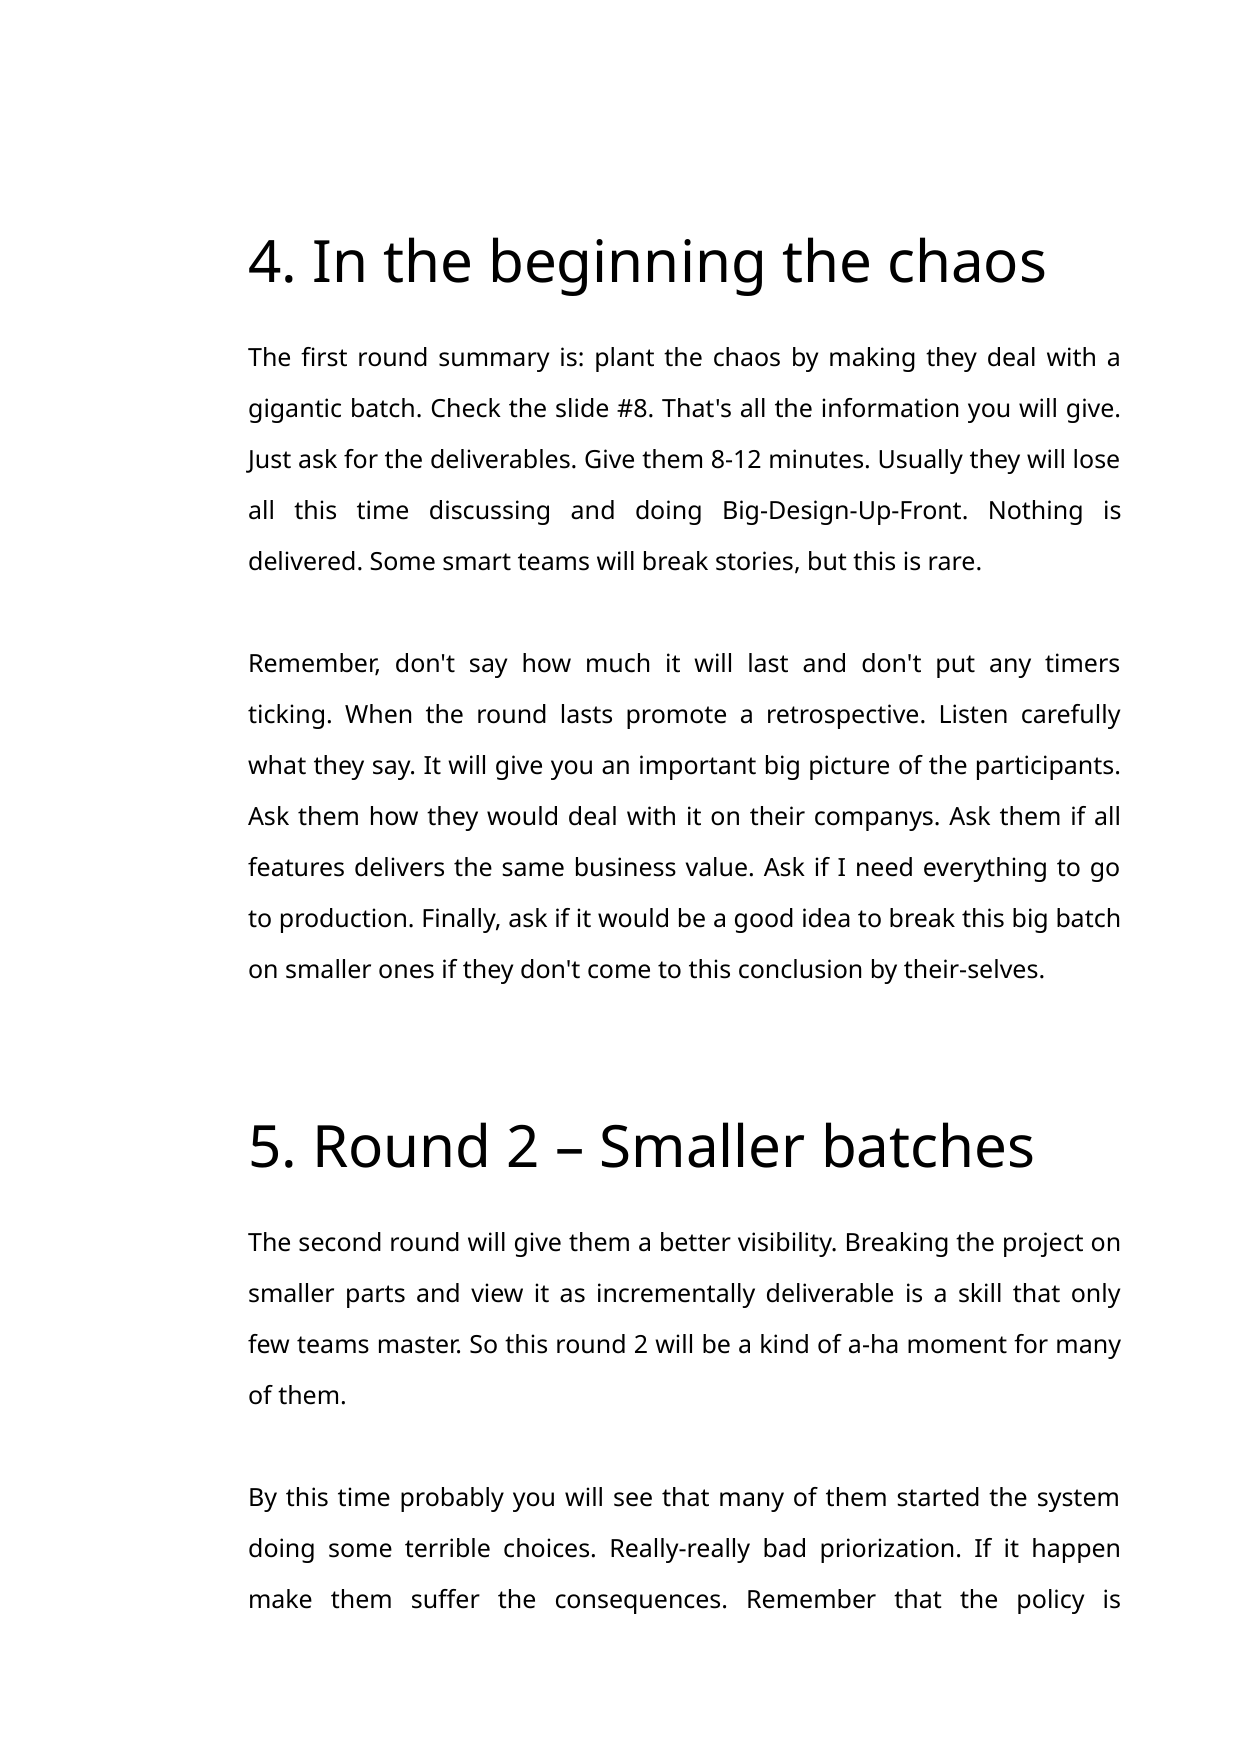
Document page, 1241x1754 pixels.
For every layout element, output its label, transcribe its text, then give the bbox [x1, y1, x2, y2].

text 4. In the beginning the chaos [248, 220, 1122, 300]
text Remember, don't say how much it will last and don't put any timers ticking. When the round lasts promote a retrospective. Listen carefully what they say. It will give you an important big picture of the participants. Ask them how they would deal with it on their companys. Ask them if all features delivers the same business value. Ask if I need everything to go to production. Finally, ask if it would be a good idea to break this big batch on smaller ones if they don't come to this conclusion by their-selves. [248, 646, 1122, 986]
text The first round summary is: plant the chaos by making they deal with a gigantic batch. Check the slide #8. That's all the information you will give. Just ask for the deliverables. Give them 8-12 minutes. Usually they will lose all this time discussing and doing Big-Design-Up-Front. Nothing is delivered. Some smart teams will break stories, but this is rare. [248, 339, 1122, 578]
text The second round will give them a better visibility. Breaking the project on smaller parts and view it as incrementally deliverable is a skill that only few teams master. So this round 2 will be a kind of a-ha moment for many of them. [248, 1224, 1122, 1411]
text By this time probably you will see that many of them started the system doing some terrible choices. Really-really bad priorization. If it happen make them suffer the consequences. Remember that the policy is [248, 1479, 1122, 1616]
text 5. Round 2 – Smaller batches [248, 1105, 1122, 1184]
